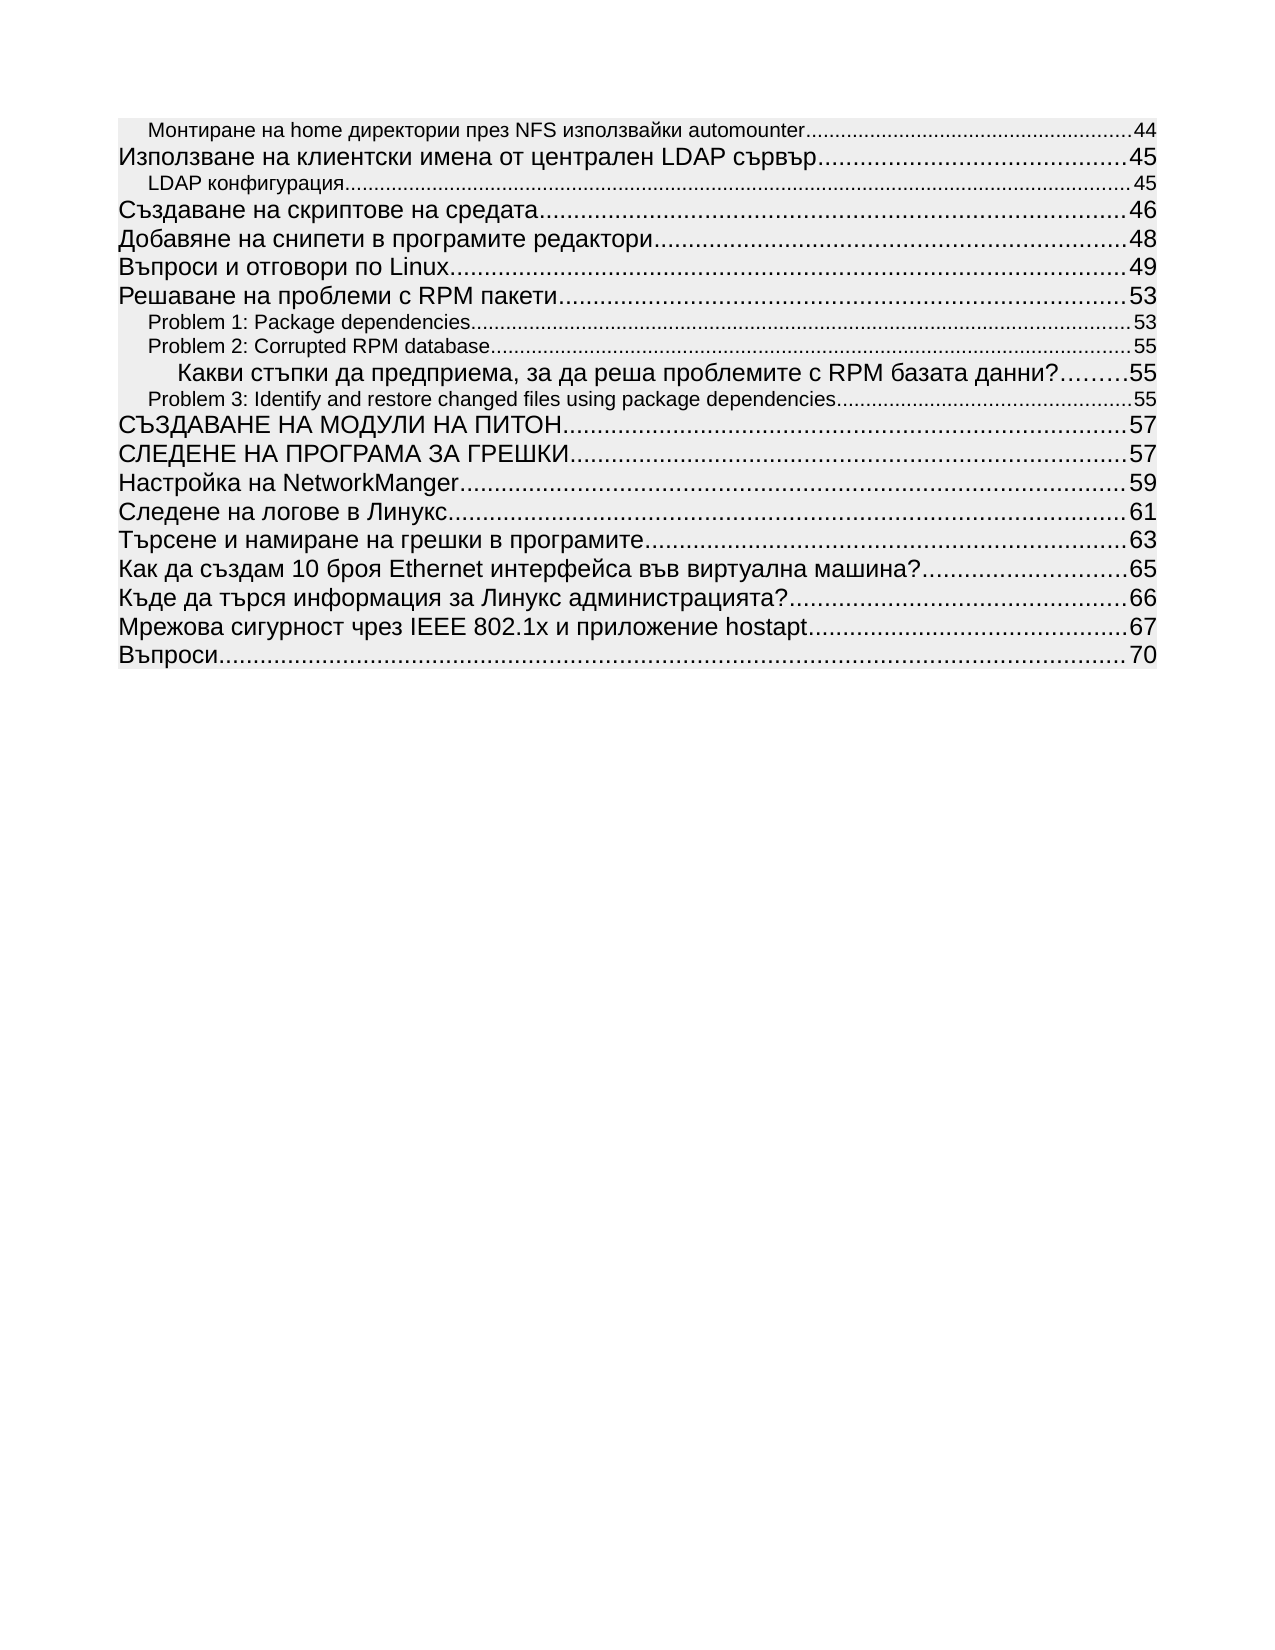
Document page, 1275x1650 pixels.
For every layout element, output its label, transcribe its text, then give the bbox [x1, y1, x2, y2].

text Problem 1: Package dependencies 53 [148, 310, 1157, 334]
text СЛЕДЕНЕ НА ПРОГРАМА ЗА ГРЕШКИ 57 [118, 439, 1157, 468]
text Мрежова сигурност чрез IEEE 802.1x и приложение hostapt 67 [118, 612, 1157, 640]
text Въпроси и отговори по Linux 49 [118, 252, 1157, 281]
text Следене на логове в Линукс 61 [118, 497, 1157, 525]
text Настройка на NetworkManger 59 [118, 468, 1157, 497]
text Използване на клиентски имена от централен LDAP сървър 45 [118, 142, 1157, 171]
text Монтиране на home директории през NFS използвайки automounter 44 [148, 118, 1157, 142]
text Създаване на скриптове на средата 46 [118, 195, 1157, 223]
text Добавяне на снипети в програмите редактори 48 [118, 223, 1157, 252]
text Какви стъпки да предприема, за да реша проблемите с RPM базата данни? 55 [177, 358, 1157, 386]
text СЪЗДАВАНЕ НА МОДУЛИ НА ПИТОН 57 [118, 410, 1157, 439]
text Търсене и намиране на грешки в програмите 63 [118, 525, 1157, 554]
text Problem 3: Identify and restore changed files using package dependencies 55 [148, 386, 1157, 410]
text Решаване на проблеми с RPM пакети 53 [118, 281, 1157, 310]
text Къде да търся информация за Линукс администрацията? 66 [118, 583, 1157, 612]
text Как да създам 10 броя Ethernet интерфейса във виртуална машина? 65 [118, 554, 1157, 583]
text LDAP конфигурация 45 [148, 171, 1157, 195]
text Въпроси 70 [118, 640, 1157, 669]
text Problem 2: Corrupted RPM database 55 [148, 334, 1157, 358]
